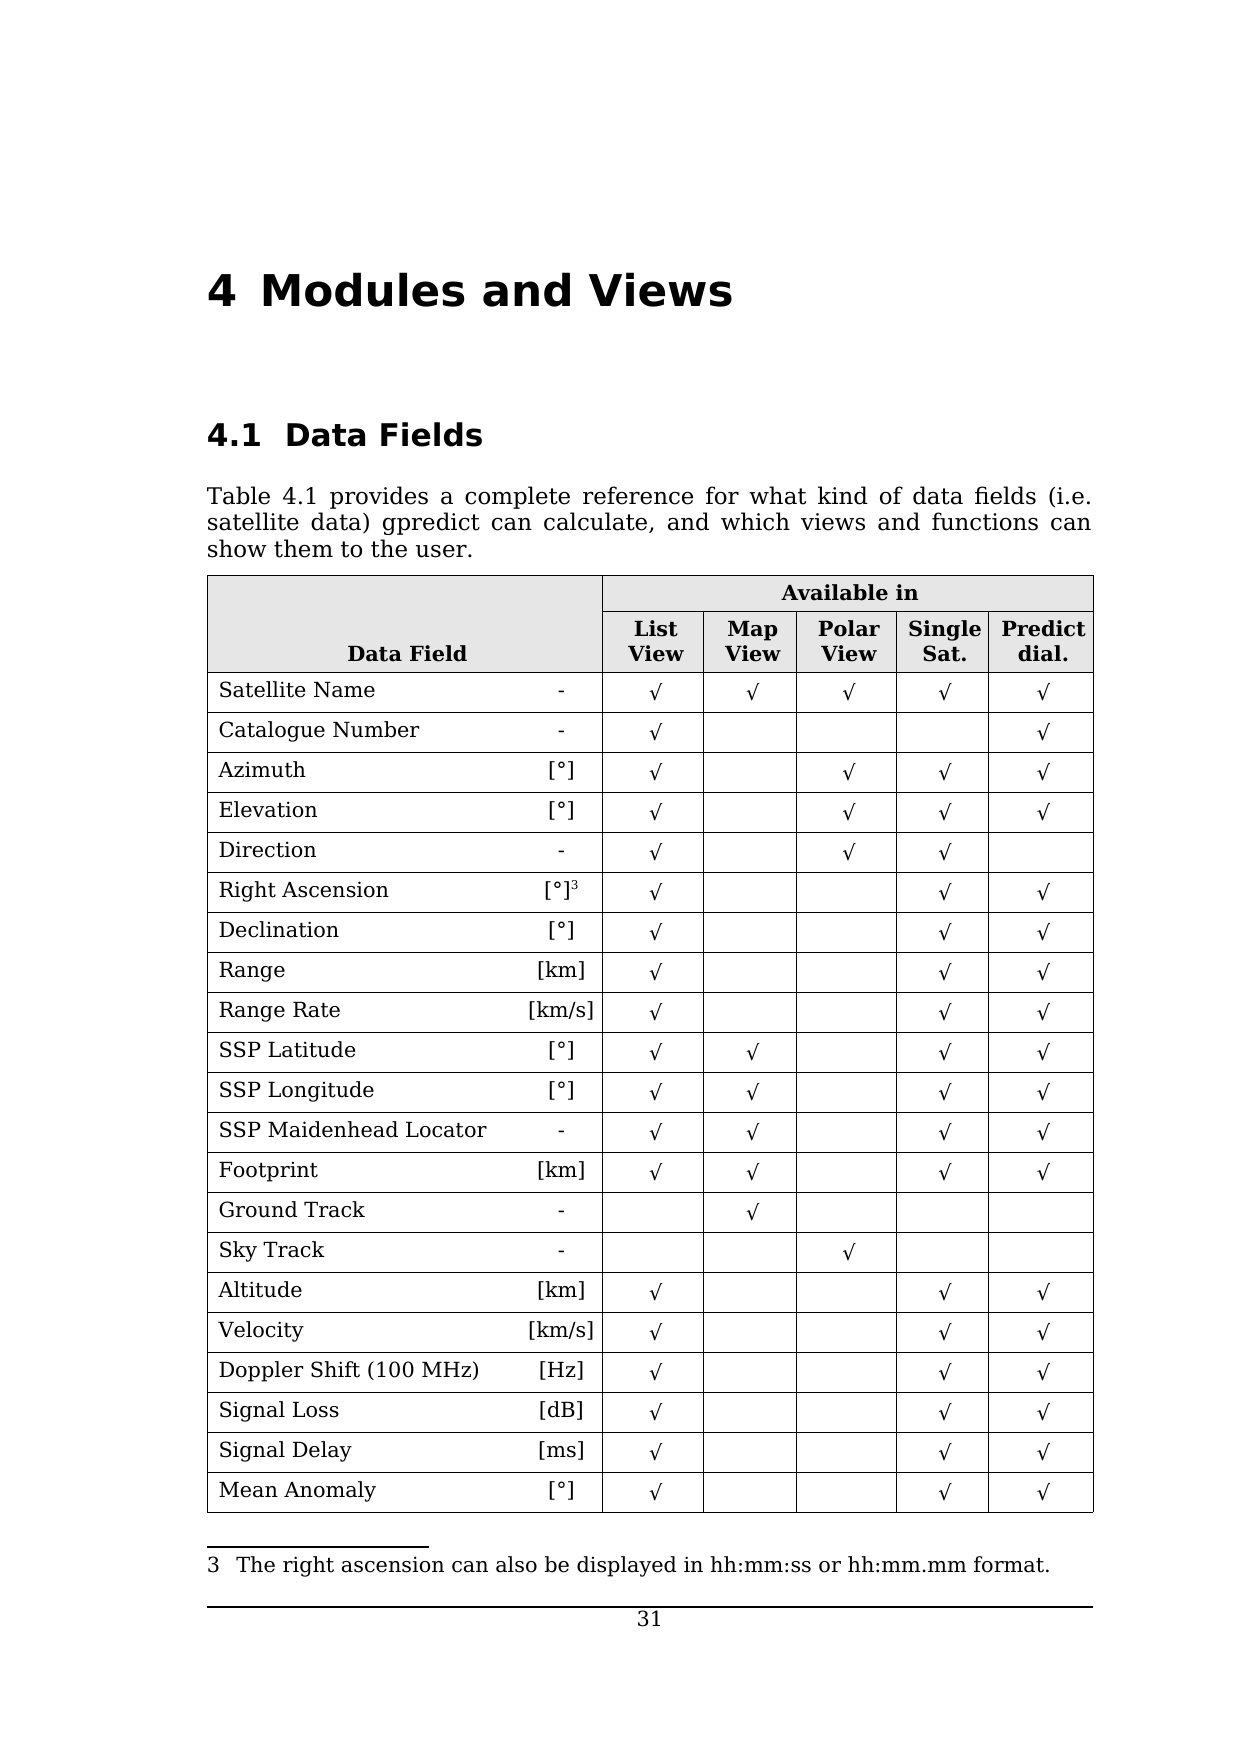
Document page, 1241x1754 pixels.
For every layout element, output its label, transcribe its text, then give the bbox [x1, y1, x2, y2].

table_cell √ [897, 1313, 988, 1352]
table_cell [989, 1193, 1093, 1232]
table_cell [897, 1233, 988, 1272]
table_cell Single Sat. [897, 612, 988, 672]
table_cell [Hz] [514, 1353, 602, 1392]
table_cell [797, 1433, 896, 1472]
table_cell √ [797, 833, 896, 872]
table_cell Right Ascension [208, 873, 514, 912]
table_cell √ [897, 993, 988, 1032]
table_cell [797, 993, 896, 1032]
table_cell Catalogue Number [208, 713, 514, 752]
table_cell Polar View [797, 612, 896, 672]
table_cell √ [603, 1353, 703, 1392]
table_cell √ [989, 873, 1093, 912]
table_cell √ [704, 1193, 796, 1232]
table_cell √ [989, 1393, 1093, 1432]
table_cell [704, 1393, 796, 1432]
table_cell √ [989, 1433, 1093, 1472]
table_cell Range Rate [208, 993, 514, 1032]
table_cell - [514, 673, 602, 712]
table_cell √ [897, 1033, 988, 1072]
table_cell [km] [514, 953, 602, 992]
table_cell - [514, 833, 602, 872]
table_cell [704, 833, 796, 872]
table_cell Doppler Shift (100 MHz) [208, 1353, 514, 1392]
table_cell List View [603, 612, 703, 672]
table_cell √ [603, 1393, 703, 1432]
table_cell √ [603, 833, 703, 872]
table_cell √ [797, 753, 896, 792]
table_cell √ [897, 793, 988, 832]
table_cell √ [704, 1113, 796, 1152]
table_cell [603, 1193, 703, 1232]
table_cell [797, 1033, 896, 1072]
table_cell - [514, 1113, 602, 1152]
table_cell [704, 1353, 796, 1392]
table_cell √ [797, 673, 896, 712]
table_cell SSP Maidenhead Locator [208, 1113, 514, 1152]
table_cell Altitude [208, 1273, 514, 1312]
table_cell √ [989, 993, 1093, 1032]
table_cell √ [989, 673, 1093, 712]
table_cell √ [897, 913, 988, 952]
table_cell √ [603, 753, 703, 792]
table_cell [°] [514, 1033, 602, 1072]
table_cell Predict dial. [989, 612, 1093, 672]
table_cell Signal Delay [208, 1433, 514, 1472]
table_cell √ [603, 1033, 703, 1072]
table_cell [°] [514, 753, 602, 792]
table_cell [°] [514, 873, 602, 912]
table_cell √ [989, 713, 1093, 752]
table_cell √ [897, 1353, 988, 1392]
table_cell [km] [514, 1153, 602, 1192]
table_cell √ [704, 1153, 796, 1192]
table_cell [704, 793, 796, 832]
table_cell [797, 1353, 896, 1392]
table_cell √ [989, 953, 1093, 992]
table_cell √ [797, 1233, 896, 1272]
table_cell [797, 1473, 896, 1512]
table_cell √ [603, 1273, 703, 1312]
table_cell [ms] [514, 1433, 602, 1472]
table_cell √ [603, 673, 703, 712]
table_cell √ [603, 1153, 703, 1192]
table_cell [797, 1193, 896, 1232]
table_cell √ [897, 1433, 988, 1472]
table_cell Ground Track [208, 1193, 514, 1232]
text Table 4.1 provides a complete reference for what kind of data fields (i.e. satellite data) gpredict can calculate, and which views and functions can show them to the user. [207, 483, 1093, 563]
table_cell SSP Longitude [208, 1073, 514, 1112]
table_cell [797, 1153, 896, 1192]
table_cell √ [897, 753, 988, 792]
table_cell √ [603, 1313, 703, 1352]
table_cell Sky Track [208, 1233, 514, 1272]
table_cell [704, 1433, 796, 1472]
table_cell [797, 713, 896, 752]
table_cell √ [989, 1313, 1093, 1352]
table_cell Direction [208, 833, 514, 872]
table_cell √ [603, 953, 703, 992]
table_cell [989, 833, 1093, 872]
table_cell √ [989, 793, 1093, 832]
table_cell √ [603, 1433, 703, 1472]
table_cell - [514, 1193, 602, 1232]
table_cell Velocity [208, 1313, 514, 1352]
subtitle Modules and Views [207, 266, 1093, 317]
table_cell [897, 713, 988, 752]
table_cell √ [603, 1073, 703, 1112]
table_cell [797, 1273, 896, 1312]
table_cell √ [897, 1473, 988, 1512]
table_cell [°] [514, 1473, 602, 1512]
table_cell √ [603, 713, 703, 752]
table_cell √ [989, 1273, 1093, 1312]
table_cell √ [897, 1073, 988, 1112]
subtitle Data Fields [207, 417, 1093, 453]
table_cell [989, 1233, 1093, 1272]
table_cell √ [989, 1113, 1093, 1152]
table_cell Elevation [208, 793, 514, 832]
table_header Available in [603, 576, 1093, 611]
table_cell √ [989, 1033, 1093, 1072]
table_header Data Field [208, 576, 602, 672]
table_cell √ [897, 1113, 988, 1152]
table_cell - [514, 1233, 602, 1272]
table_cell √ [704, 1033, 796, 1072]
table_cell √ [603, 913, 703, 952]
table_cell √ [603, 873, 703, 912]
table_cell [797, 1073, 896, 1112]
table_cell √ [897, 873, 988, 912]
table_cell SSP Latitude [208, 1033, 514, 1072]
table_cell √ [989, 1473, 1093, 1512]
table_cell Range [208, 953, 514, 992]
table_cell √ [897, 833, 988, 872]
table_cell [704, 993, 796, 1032]
table_cell √ [897, 673, 988, 712]
table_cell [797, 873, 896, 912]
table_cell Map View [704, 612, 796, 672]
table_cell √ [989, 913, 1093, 952]
table_cell √ [704, 1073, 796, 1112]
table_cell [704, 953, 796, 992]
table_cell [km] [514, 1273, 602, 1312]
table_cell [704, 1473, 796, 1512]
table_cell [704, 1313, 796, 1352]
table_cell Mean Anomaly [208, 1473, 514, 1512]
table_cell Azimuth [208, 753, 514, 792]
table_cell √ [603, 993, 703, 1032]
table_cell Signal Loss [208, 1393, 514, 1432]
table_cell Satellite Name [208, 673, 514, 712]
table_cell [797, 1313, 896, 1352]
table_cell Footprint [208, 1153, 514, 1192]
table_cell √ [897, 1273, 988, 1312]
table_cell √ [603, 793, 703, 832]
table_cell [°] [514, 913, 602, 952]
table_cell √ [989, 1353, 1093, 1392]
table_cell - [514, 713, 602, 752]
table_cell [704, 1233, 796, 1272]
table_cell [797, 913, 896, 952]
table_cell [797, 1113, 896, 1152]
table_cell [km/s] [514, 993, 602, 1032]
table_cell √ [897, 1393, 988, 1432]
table_cell Declination [208, 913, 514, 952]
table_cell [704, 753, 796, 792]
table_cell √ [989, 753, 1093, 792]
table_cell √ [897, 953, 988, 992]
table_cell [704, 873, 796, 912]
table_cell √ [603, 1113, 703, 1152]
table_cell [°] [514, 793, 602, 832]
table_cell [km/s] [514, 1313, 602, 1352]
table_cell [704, 913, 796, 952]
table_cell [603, 1233, 703, 1272]
table_cell [897, 1193, 988, 1232]
table_cell [797, 1393, 896, 1432]
table_cell √ [989, 1073, 1093, 1112]
table_cell [°] [514, 1073, 602, 1112]
table_cell √ [704, 673, 796, 712]
table_cell [704, 713, 796, 752]
table_cell √ [989, 1153, 1093, 1192]
table_cell [704, 1273, 796, 1312]
table_cell [dB] [514, 1393, 602, 1432]
table_cell √ [897, 1153, 988, 1192]
table_cell √ [797, 793, 896, 832]
table_cell [797, 953, 896, 992]
table_cell √ [603, 1473, 703, 1512]
